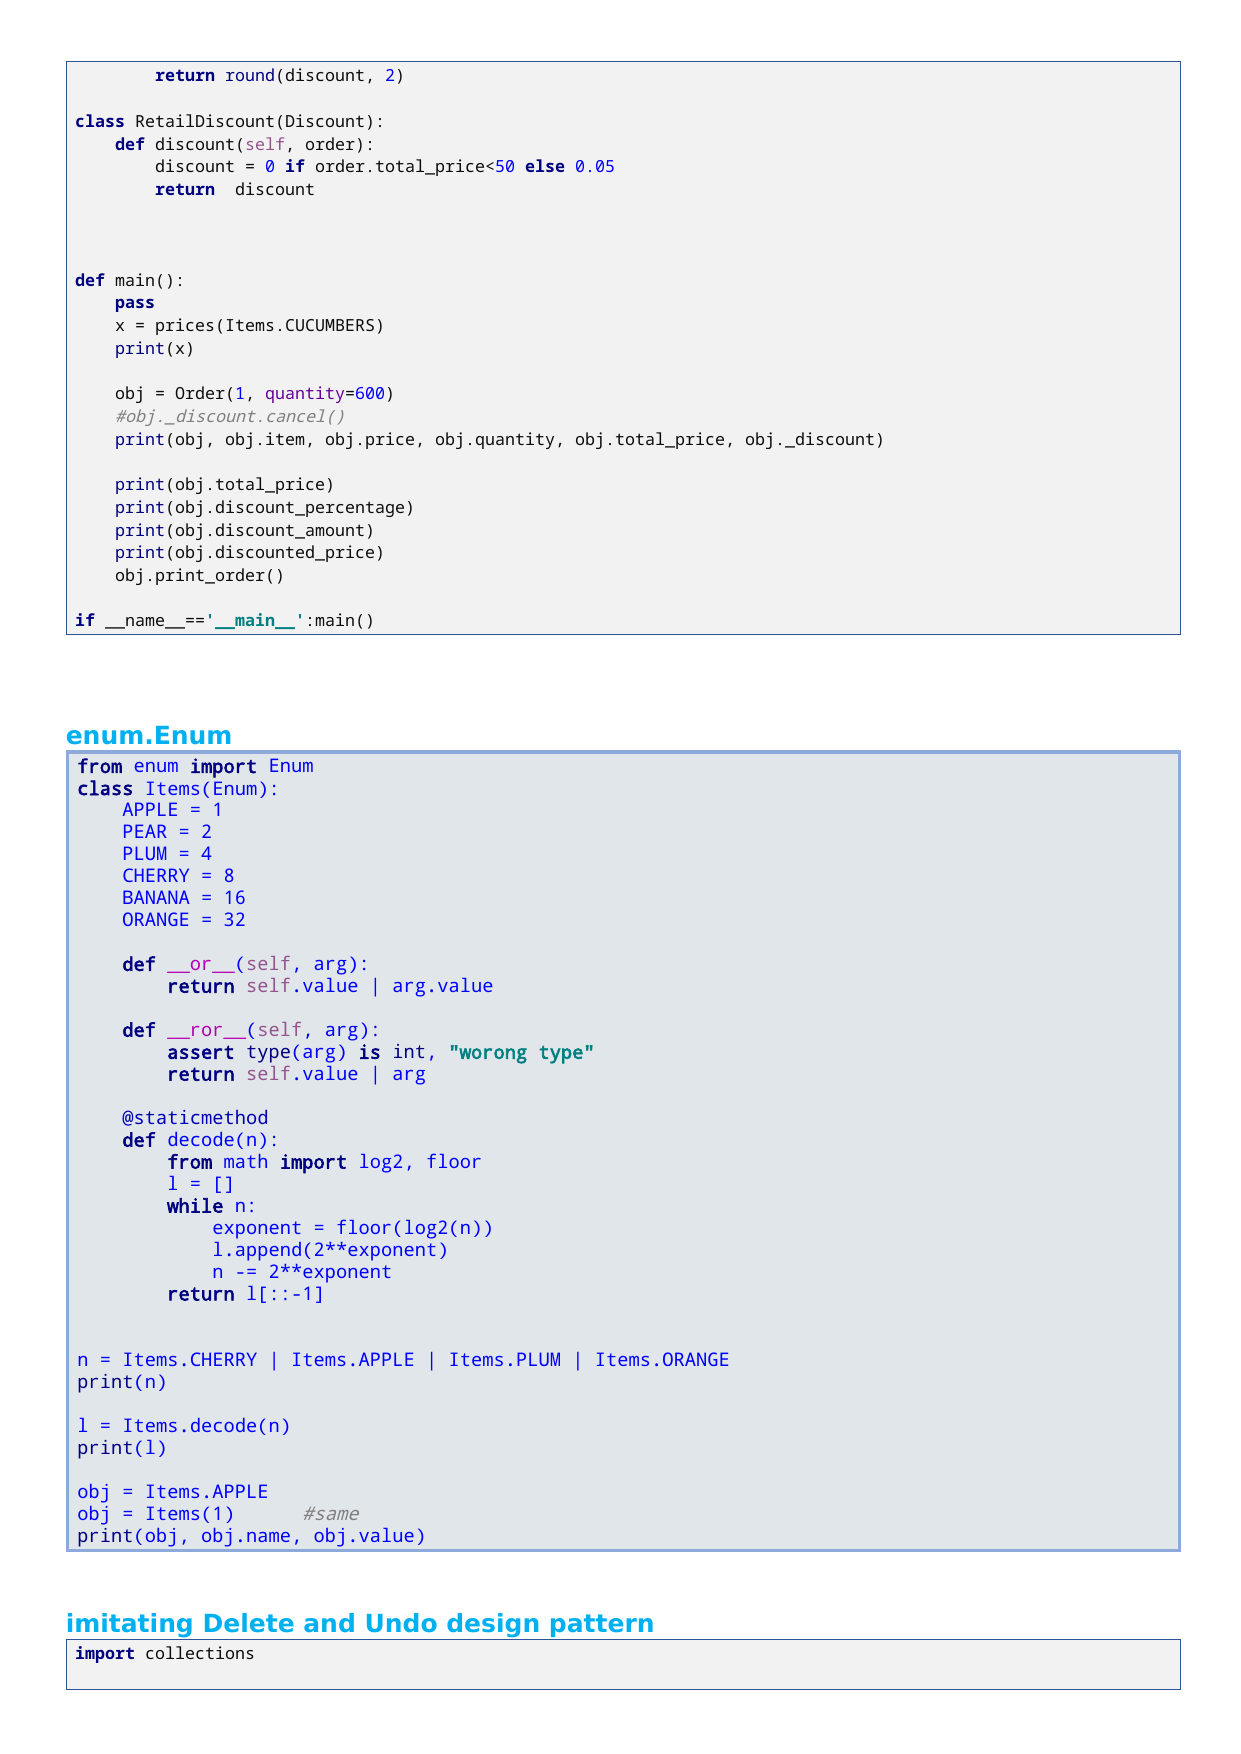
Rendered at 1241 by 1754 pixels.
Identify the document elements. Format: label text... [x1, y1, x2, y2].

text import collections [67, 1640, 1180, 1689]
title enum.Enum [66, 721, 1181, 750]
text return round(discount, 2) class RetailDiscount(Discount): def discount(self, order): discount = 0 if order.total_price<50 else 0.05 return discount def main(): pass x = prices(Items.CUCUMBERS) print(x) obj = Order(1, quantity=600) #obj._discount.cancel() print(obj, obj.item, obj.price, obj.quantity, obj.total_price, obj._discount) print(obj.total_price) print(obj.discount_percentage) print(obj.discount_amount) print(obj.discounted_price) obj.print_order() if __name__=='__main__':main() [67, 62, 1180, 634]
title imitating Delete and Undo design pattern [66, 1609, 1181, 1639]
text from enum import Enum class Items(Enum): APPLE = 1 PEAR = 2 PLUM = 4 CHERRY = 8 BANANA = 16 ORANGE = 32 def __or__(self, arg): return self.value | arg.value def __ror__(self, arg): assert type(arg) is int, "worong type" return self.value | arg @staticmethod def decode(n): from math import log2, floor l = [] while n: exponent = floor(log2(n)) l.append(2**exponent) n -= 2**exponent return l[::-1] n = Items.CHERRY | Items.APPLE | Items.PLUM | Items.ORANGE print(n) l = Items.decode(n) print(l) obj = Items.APPLE obj = Items(1) #same print(obj, obj.name, obj.value) [69, 754, 1178, 1549]
